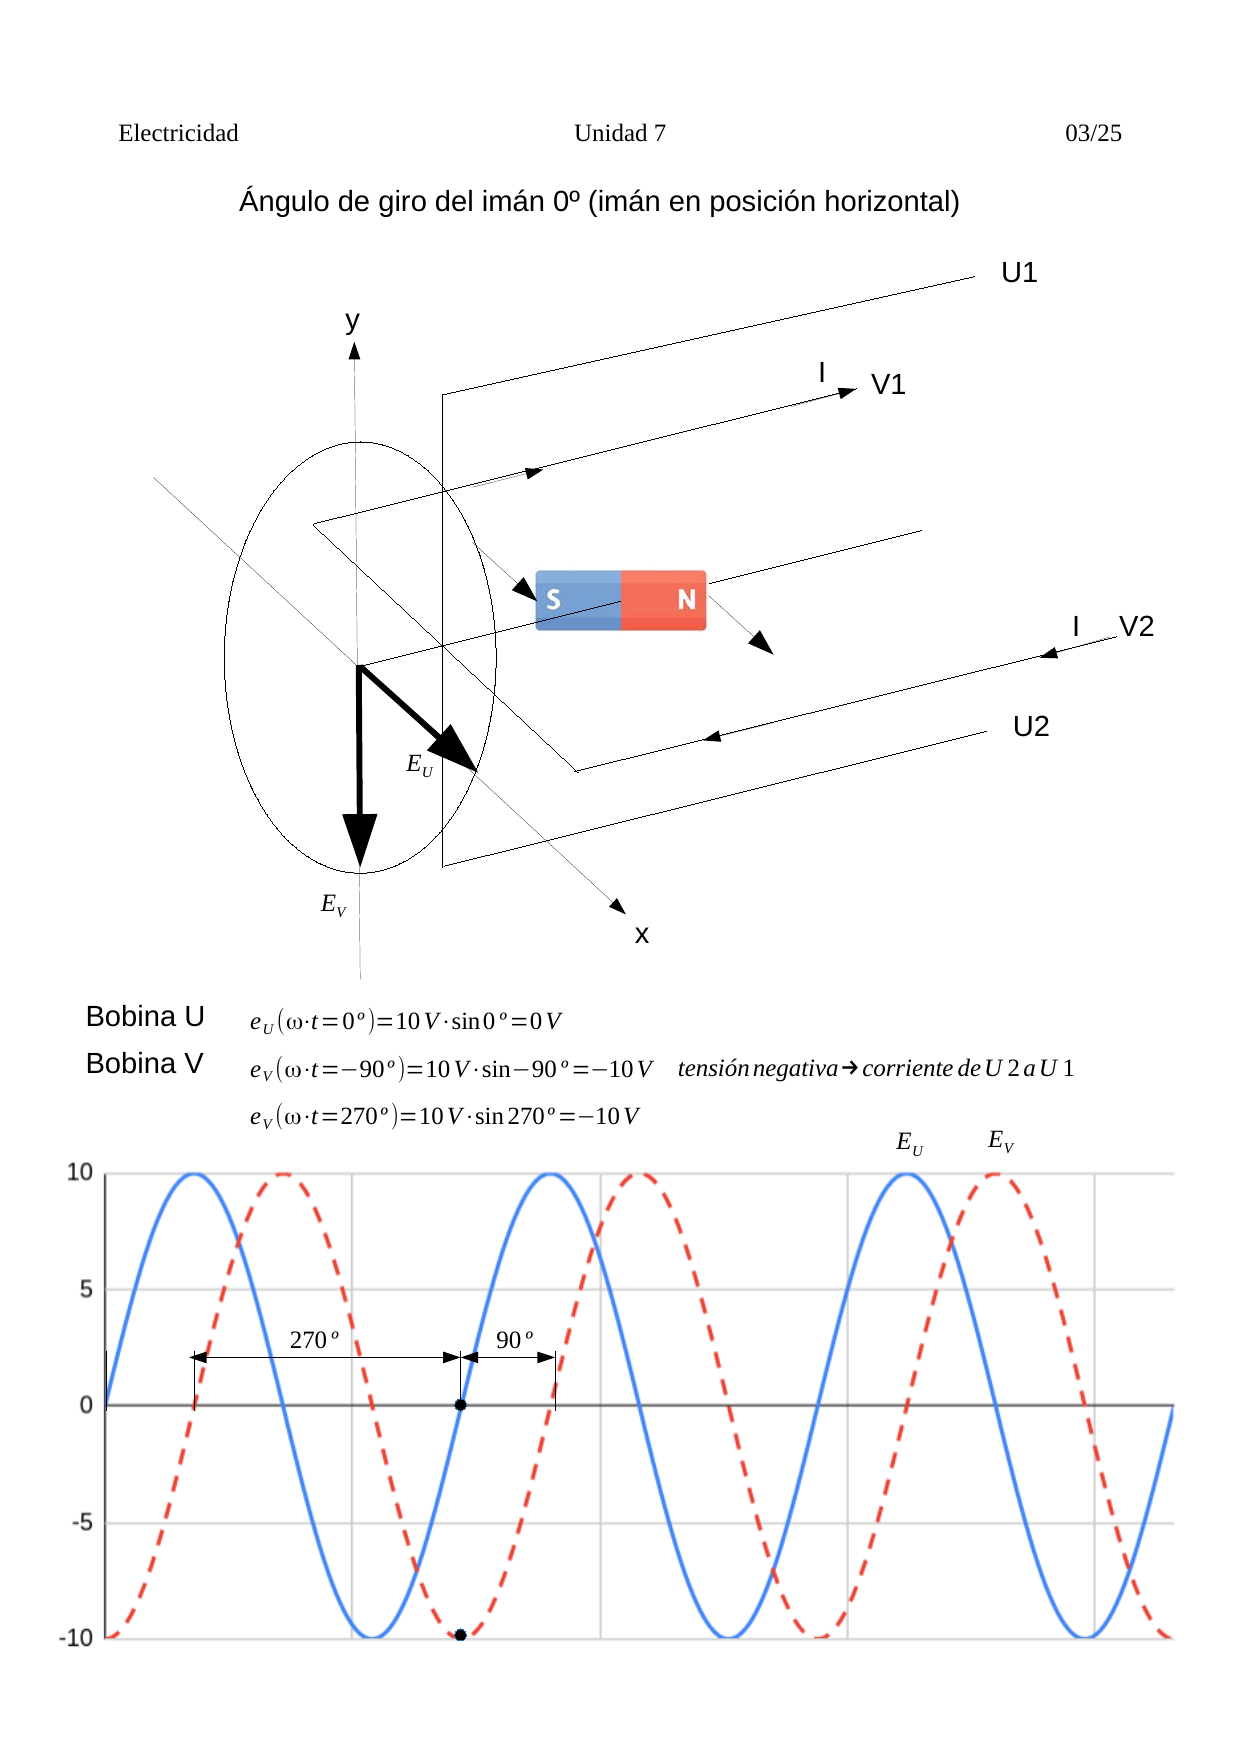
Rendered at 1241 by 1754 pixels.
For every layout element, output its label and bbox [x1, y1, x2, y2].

picture [59, 1156, 1182, 1649]
picture [531, 567, 709, 633]
